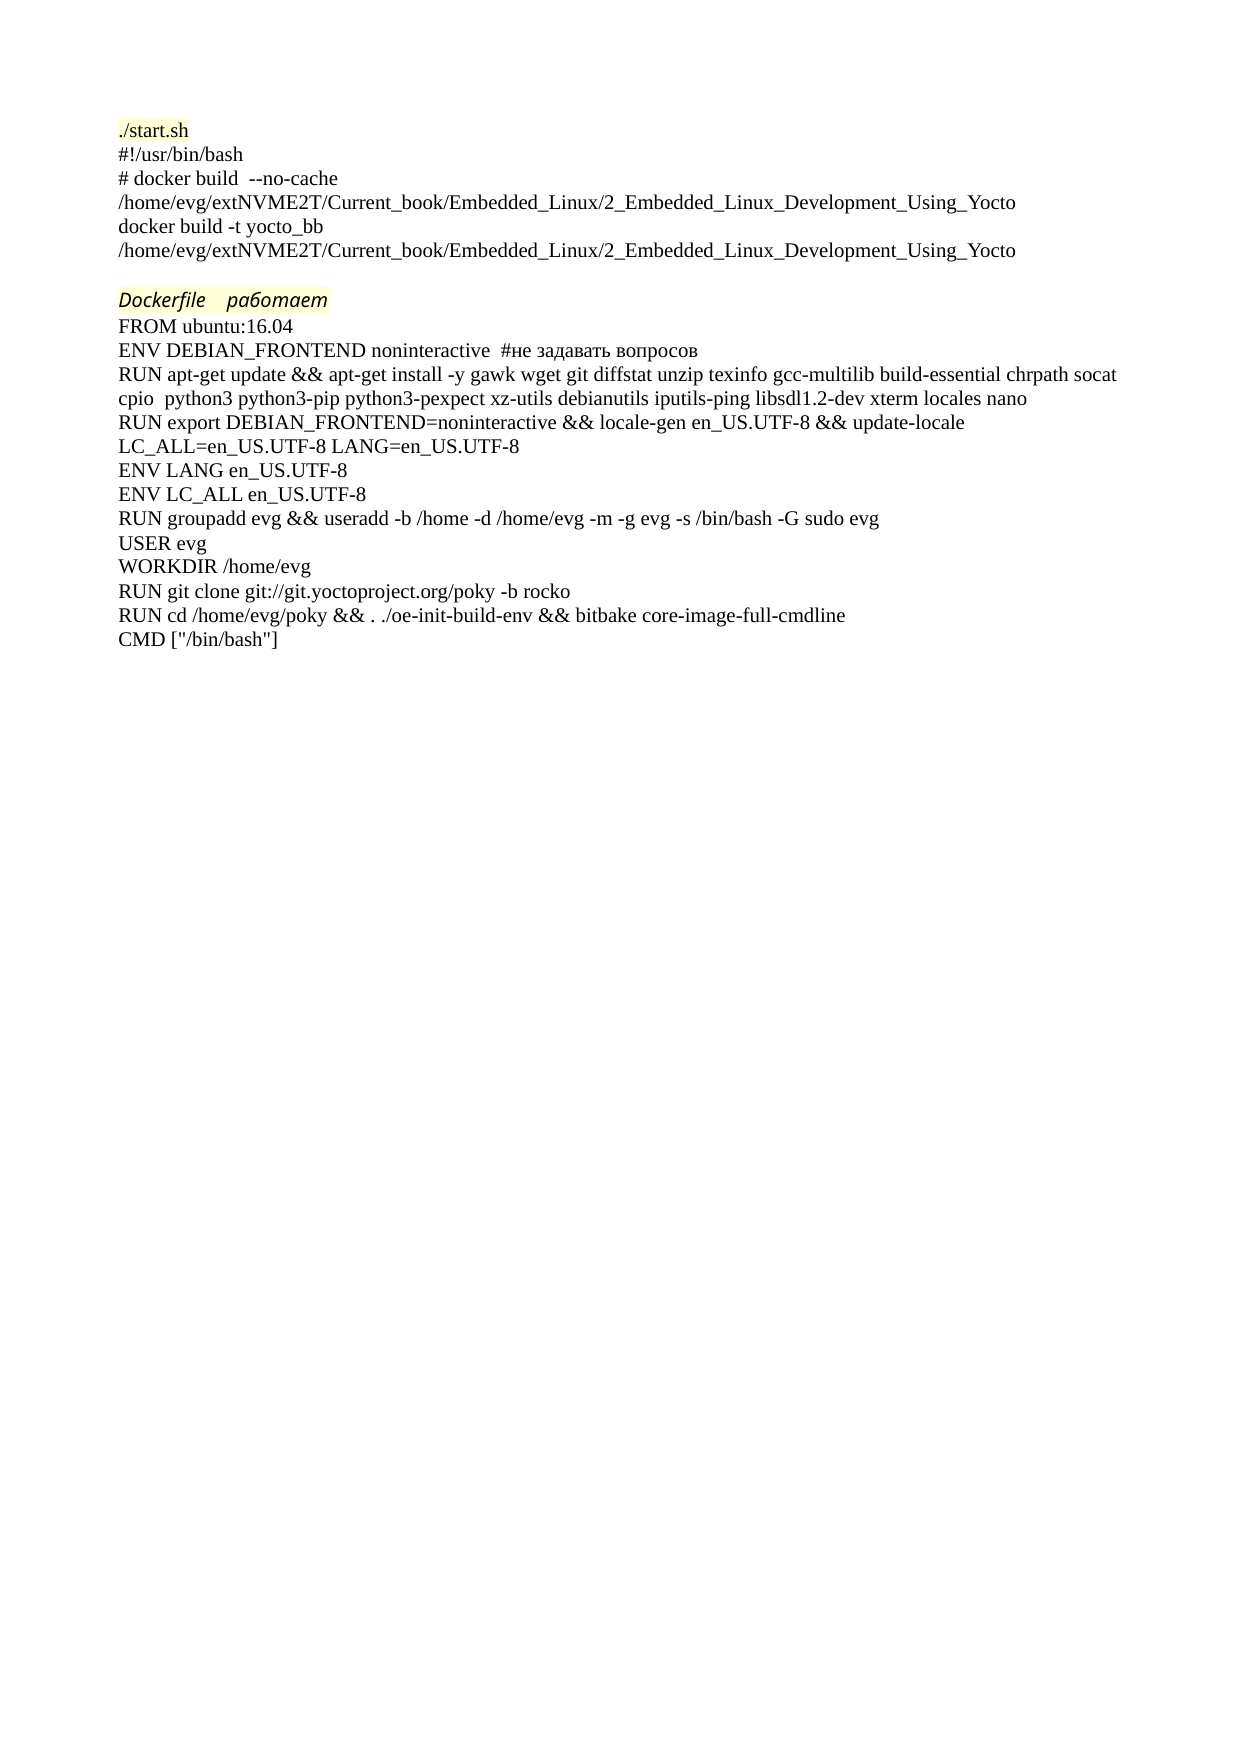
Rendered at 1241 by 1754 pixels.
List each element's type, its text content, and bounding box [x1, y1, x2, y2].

text # docker build --no-cache /home/evg/extNVME2T/Current_book/Embedded_Linux/2_Embedded_Linux_Development_Using_Yocto [118, 166, 1122, 214]
text ENV LANG en_US.UTF-8 [118, 458, 1122, 482]
text WORKDIR /home/evg [118, 554, 1122, 578]
text USER evg [118, 530, 1122, 554]
text RUN groupadd evg && useradd -b /home -d /home/evg -m -g evg -s /bin/bash -G sudo evg [118, 506, 1122, 530]
text ENV DEBIAN_FRONTEND noninteractive #не задавать вопросов [118, 338, 1122, 362]
text FROM ubuntu:16.04 [118, 314, 1122, 338]
text RUN git clone git://git.yoctoproject.org/poky -b rocko [118, 578, 1122, 603]
text docker build -t yocto_bb /home/evg/extNVME2T/Current_book/Embedded_Linux/2_Embedded_Linux_Development_Using_Yocto [118, 214, 1122, 262]
text ./start.sh [118, 118, 1122, 142]
text #!/usr/bin/bash [118, 142, 1122, 166]
text RUN export DEBIAN_FRONTEND=noninteractive && locale-gen en_US.UTF-8 && update-locale LC_ALL=en_US.UTF-8 LANG=en_US.UTF-8 [118, 410, 1122, 458]
text ENV LC_ALL en_US.UTF-8 [118, 482, 1122, 506]
text RUN cd /home/evg/poky && . ./oe-init-build-env && bitbake core-image-full-cmdline [118, 603, 1122, 627]
text RUN apt-get update && apt-get install -y gawk wget git diffstat unzip texinfo gcc-multilib build-essential chrpath socat cpio python3 python3-pip python3-pexpect xz-utils debianutils iputils-ping libsdl1.2-dev xterm locales nano [118, 362, 1122, 410]
text Dockerfile работает [118, 287, 1122, 314]
text CMD ["/bin/bash"] [118, 627, 1122, 651]
